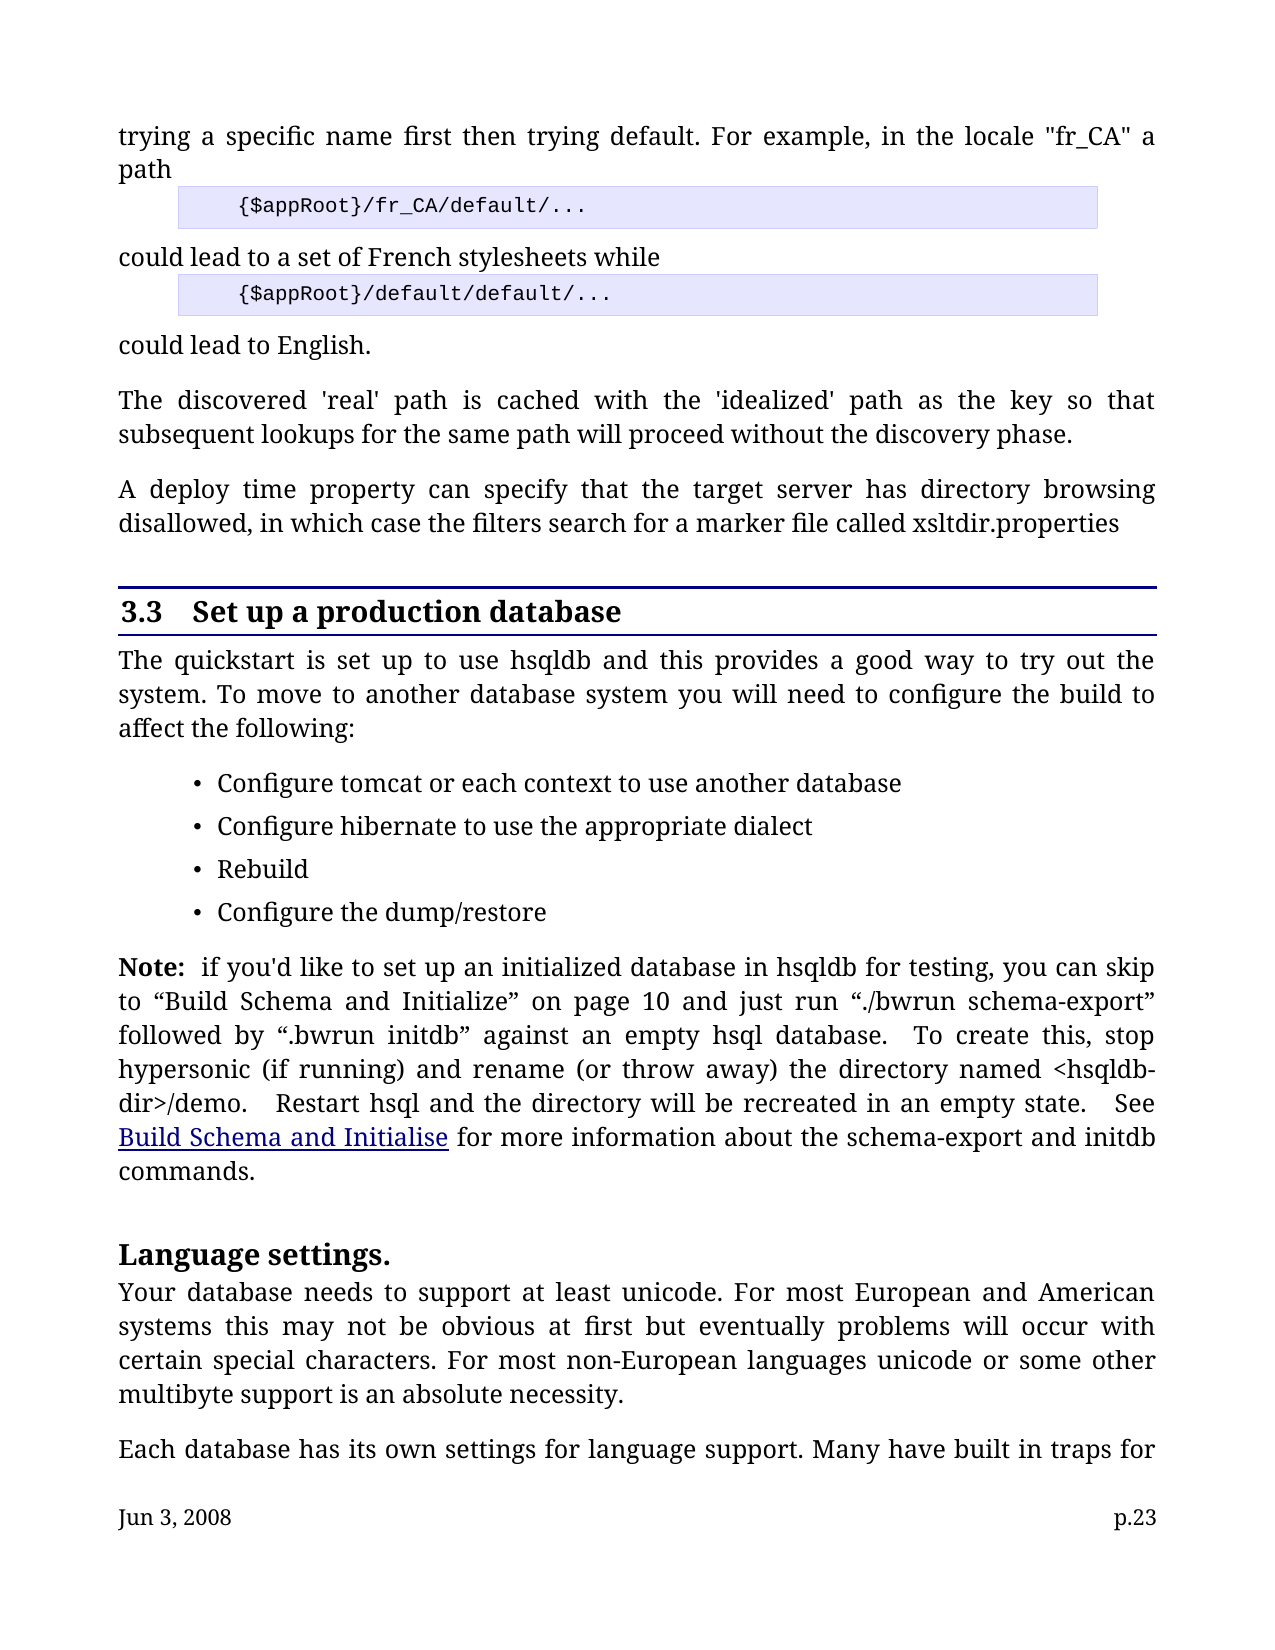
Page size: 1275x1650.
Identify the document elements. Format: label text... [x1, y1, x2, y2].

text A deploy time property can specify that the target server has directory browsing disallowed, in which case the filters search for a marker file called xsltdir.properties [118, 472, 1157, 540]
text {$appRoot}/default/default/... [179, 275, 1097, 315]
list Configure tomcat or each context to use another database [193, 766, 1157, 799]
list Configure the dump/restore [193, 894, 1157, 929]
text Each database has its own settings for language support. Many have built in traps for [118, 1432, 1157, 1466]
text The discovered 'real' path is cached with the 'idealized' path as the key so that subsequent lookups for the same path will proceed without the discovery phase. [118, 382, 1157, 451]
text Your database needs to support at least unicode. For most European and American systems this may not be obvious at first but eventually problems will occur with certain special characters. For most non-European languages unicode or some other multibyte support is an absolute necessity. [118, 1274, 1157, 1411]
text could lead to a set of French stylesheets while [118, 240, 1157, 274]
subtitle Set up a production database [118, 589, 1157, 634]
text Note: if you'd like to set up an initialized database in hsqldb for testing, you can skip to “Build Schema and Initialize” on page 10 and just run “./bwrun schema-export” followed by “.bwrun initdb” against an empty hsql database. To create this, stop hypersonic (if running) and rename (or throw away) the directory named <hsqldb-dir>/demo. Restart hsql and the directory will be recreated in an empty state. See Build Schema and Initialise for more information about the schema-export and initdb commands. [118, 950, 1157, 1188]
text could lead to English. [118, 327, 1157, 361]
subtitle Language settings. [118, 1235, 1157, 1274]
text {$appRoot}/fr_CA/default/... [179, 187, 1097, 228]
list Rebuild [193, 852, 1157, 886]
list Configure hibernate to use the appropriate dialect [193, 808, 1157, 843]
text trying a specific name first then trying default. For example, in the locale "fr_CA" a path [118, 118, 1157, 186]
text The quickstart is set up to use hsqldb and this provides a good way to try out the system. To move to another database system you will need to configure the build to affect the following: [118, 642, 1157, 744]
